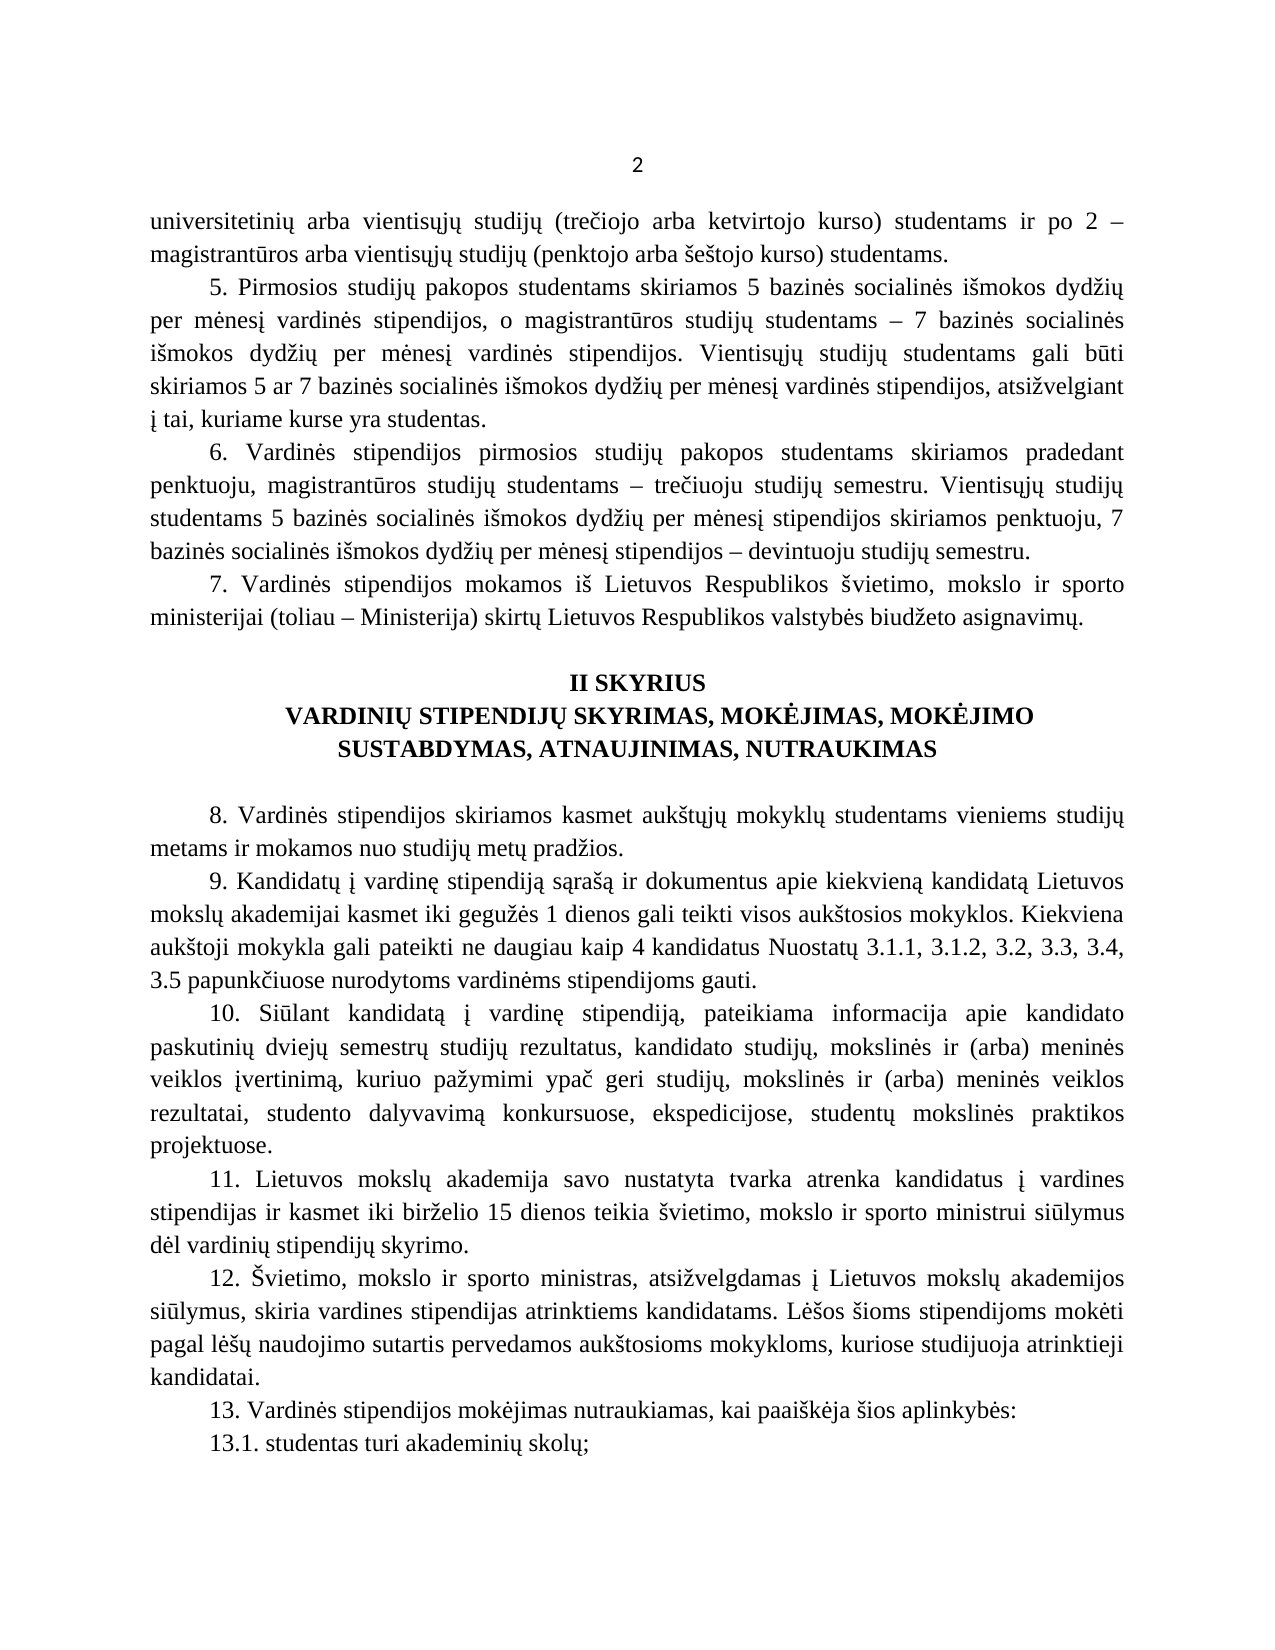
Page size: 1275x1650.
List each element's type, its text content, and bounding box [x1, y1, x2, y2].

text 5. Pirmosios studijų pakopos studentams skiriamos 5 bazinės socialinės išmokos dydžių per mėnesį vardinės stipendijos, o magistrantūros studijų studentams – 7 bazinės socialinės išmokos dydžių per mėnesį vardinės stipendijos. Vientisųjų studijų studentams gali būti skiriamos 5 ar 7 bazinės socialinės išmokos dydžių per mėnesį vardinės stipendijos, atsižvelgiant į tai, kuriame kurse yra studentas. [150, 272, 1125, 433]
text VARDINIŲ STIPENDIJŲ SKYRIMAS, MOKĖJIMAS, MOKĖJIMO SUSTABDYMAS, ATNAUJINIMAS, NUTRAUKIMAS [150, 701, 1125, 763]
text 8. Vardinės stipendijos skiriamos kasmet aukštųjų mokyklų studentams vieniems studijų metams ir mokamos nuo studijų metų pradžios. [150, 800, 1125, 862]
text II SKYRIUS [150, 668, 1125, 697]
text 13.1. studentas turi akademinių skolų; [150, 1428, 1125, 1457]
text 12. Švietimo, mokslo ir sporto ministras, atsižvelgdamas į Lietuvos mokslų akademijos siūlymus, skiria vardines stipendijas atrinktiems kandidatams. Lėšos šioms stipendijoms mokėti pagal lėšų naudojimo sutartis pervedamos aukštosioms mokykloms, kuriose studijuoja atrinktieji kandidatai. [150, 1263, 1125, 1391]
text 6. Vardinės stipendijos pirmosios studijų pakopos studentams skiriamos pradedant penktuoju, magistrantūros studijų studentams – trečiuoju studijų semestru. Vientisųjų studijų studentams 5 bazinės socialinės išmokos dydžių per mėnesį stipendijos skiriamos penktuoju, 7 bazinės socialinės išmokos dydžių per mėnesį stipendijos – devintuoju studijų semestru. [150, 437, 1125, 565]
text 13. Vardinės stipendijos mokėjimas nutraukiamas, kai paaiškėja šios aplinkybės: [150, 1395, 1125, 1423]
text 9. Kandidatų į vardinę stipendiją sąrašą ir dokumentus apie kiekvieną kandidatą Lietuvos mokslų akademijai kasmet iki gegužės 1 dienos gali teikti visos aukštosios mokyklos. Kiekviena aukštoji mokykla gali pateikti ne daugiau kaip 4 kandidatus Nuostatų 3.1.1, 3.1.2, 3.2, 3.3, 3.4, 3.5 papunkčiuose nurodytoms vardinėms stipendijoms gauti. [150, 866, 1125, 994]
text 10. Siūlant kandidatą į vardinę stipendiją, pateikiama informacija apie kandidato paskutinių dviejų semestrų studijų rezultatus, kandidato studijų, mokslinės ir (arba) meninės veiklos įvertinimą, kuriuo pažymimi ypač geri studijų, mokslinės ir (arba) meninės veiklos rezultatai, studento dalyvavimą konkursuose, ekspedicijose, studentų mokslinės praktikos projektuose. [150, 998, 1125, 1159]
text universitetinių arba vientisųjų studijų (trečiojo arba ketvirtojo kurso) studentams ir po 2 – magistrantūros arba vientisųjų studijų (penktojo arba šeštojo kurso) studentams. [150, 206, 1125, 268]
text 11. Lietuvos mokslų akademija savo nustatyta tvarka atrenka kandidatus į vardines stipendijas ir kasmet iki birželio 15 dienos teikia švietimo, mokslo ir sporto ministrui siūlymus dėl vardinių stipendijų skyrimo. [150, 1164, 1125, 1258]
text 7. Vardinės stipendijos mokamos iš Lietuvos Respublikos švietimo, mokslo ir sporto ministerijai (toliau – Ministerija) skirtų Lietuvos Respublikos valstybės biudžeto asignavimų. [150, 569, 1125, 631]
